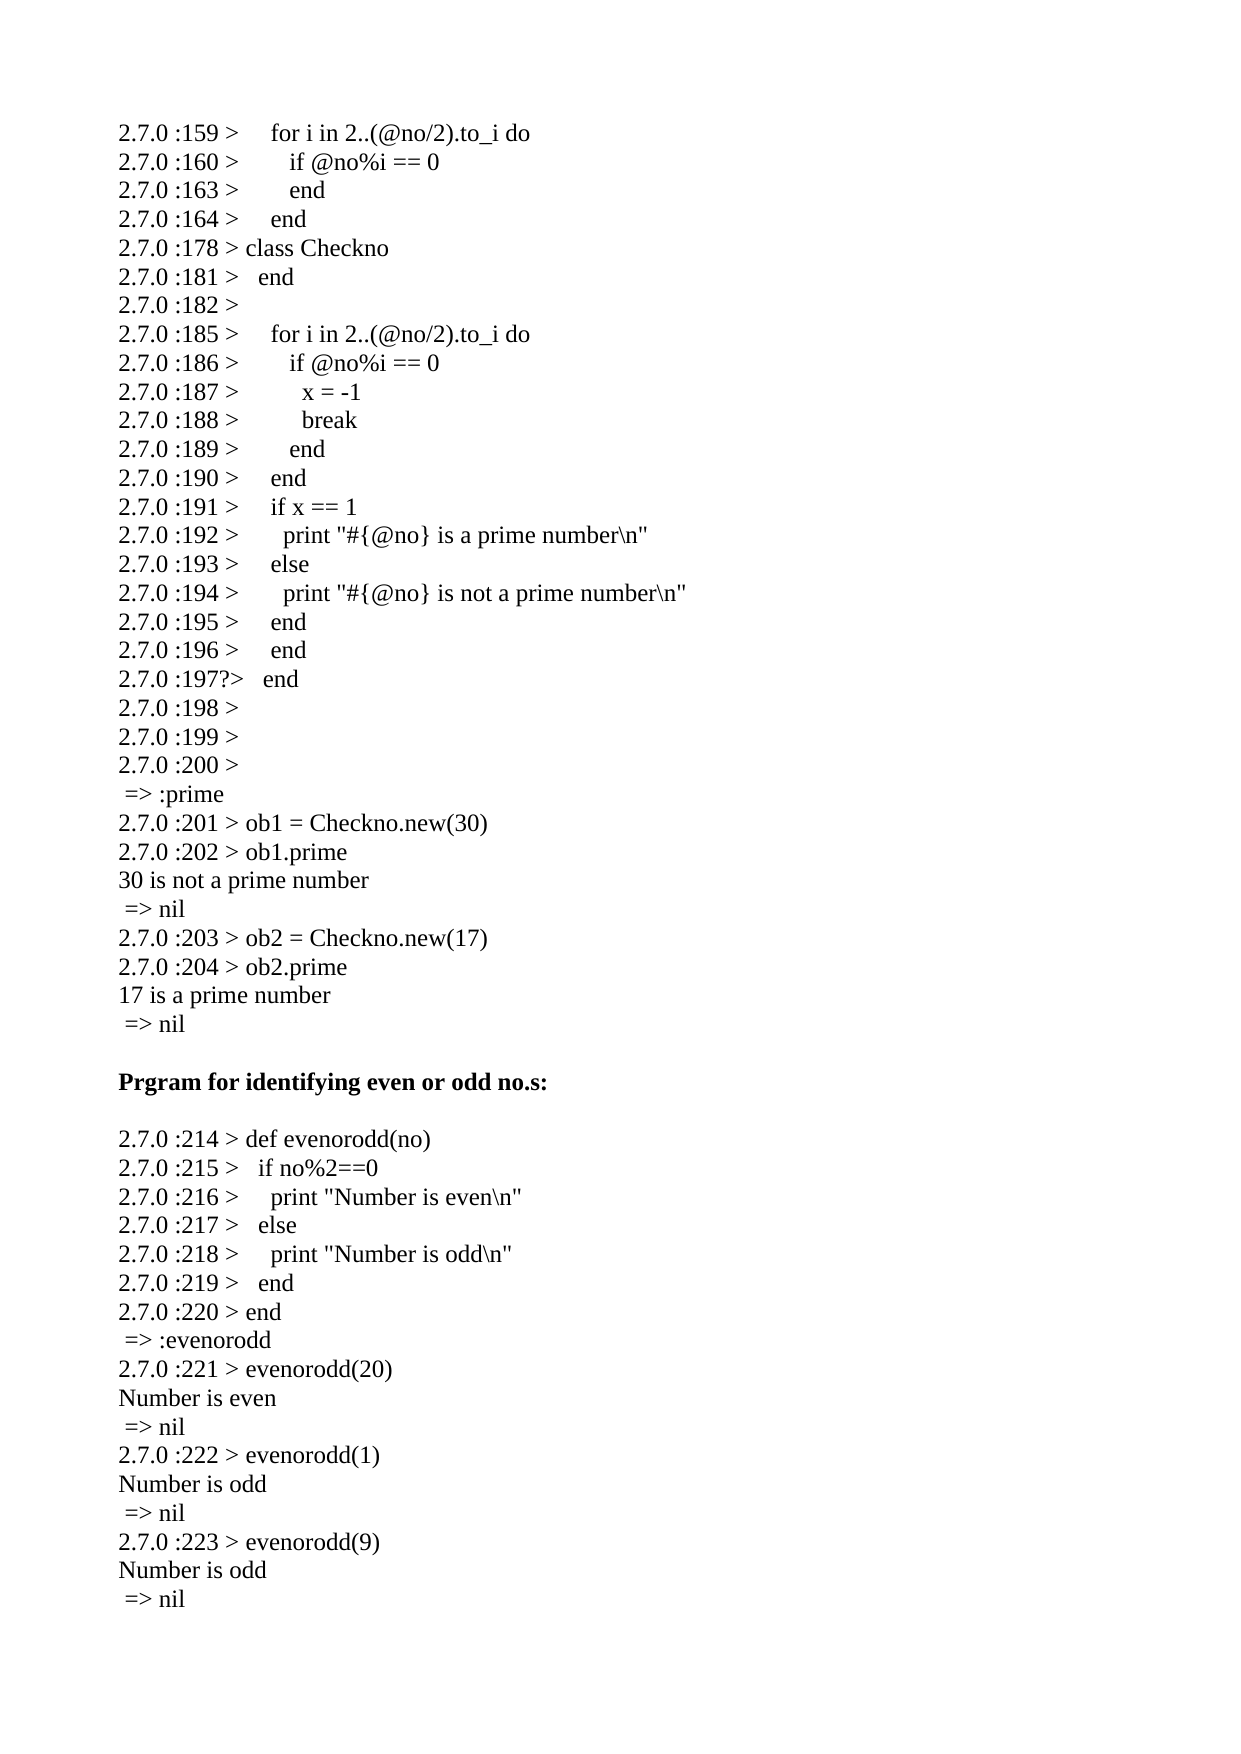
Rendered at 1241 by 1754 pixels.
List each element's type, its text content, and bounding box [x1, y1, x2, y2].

text 2.7.0 :199 > [118, 722, 1122, 751]
text 2.7.0 :190 > end [118, 463, 1122, 492]
text 2.7.0 :192 > print "#{@no} is a prime number\n" [118, 521, 1122, 549]
text 2.7.0 :201 > ob1 = Checkno.new(30) [118, 808, 1122, 837]
text 2.7.0 :193 > else [118, 549, 1122, 578]
text 2.7.0 :203 > ob2 = Checkno.new(17) [118, 923, 1122, 952]
text 2.7.0 :178 > class Checkno [118, 233, 1122, 262]
text 2.7.0 :187 > x = -1 [118, 377, 1122, 406]
text 2.7.0 :214 > def evenorodd(no) [118, 1124, 1122, 1153]
text 2.7.0 :200 > [118, 751, 1122, 779]
text 2.7.0 :160 > if @no%i == 0 [118, 147, 1122, 176]
text 2.7.0 :223 > evenorodd(9) [118, 1527, 1122, 1556]
text 2.7.0 :204 > ob2.prime [118, 952, 1122, 981]
text => nil [118, 1584, 1122, 1613]
text 2.7.0 :196 > end [118, 636, 1122, 664]
text 2.7.0 :191 > if x == 1 [118, 492, 1122, 521]
text => :evenorodd [118, 1326, 1122, 1354]
text 2.7.0 :218 > print "Number is odd\n" [118, 1239, 1122, 1268]
text 17 is a prime number [118, 981, 1122, 1009]
text 2.7.0 :219 > end [118, 1268, 1122, 1297]
text Prgram for identifying even or odd no.s: [118, 1067, 1122, 1096]
text 2.7.0 :217 > else [118, 1211, 1122, 1239]
text 2.7.0 :181 > end [118, 262, 1122, 291]
text 2.7.0 :189 > end [118, 434, 1122, 463]
text 30 is not a prime number [118, 866, 1122, 894]
text => nil [118, 1498, 1122, 1527]
text 2.7.0 :222 > evenorodd(1) [118, 1441, 1122, 1469]
text => nil [118, 894, 1122, 923]
text Number is even [118, 1383, 1122, 1412]
text 2.7.0 :194 > print "#{@no} is not a prime number\n" [118, 578, 1122, 607]
text => nil [118, 1009, 1122, 1038]
text 2.7.0 :186 > if @no%i == 0 [118, 348, 1122, 377]
text 2.7.0 :202 > ob1.prime [118, 837, 1122, 866]
text Number is odd [118, 1469, 1122, 1498]
text 2.7.0 :198 > [118, 693, 1122, 722]
text 2.7.0 :195 > end [118, 607, 1122, 636]
text 2.7.0 :216 > print "Number is even\n" [118, 1182, 1122, 1211]
text 2.7.0 :185 > for i in 2..(@no/2).to_i do [118, 319, 1122, 348]
text 2.7.0 :163 > end [118, 176, 1122, 204]
text => nil [118, 1412, 1122, 1441]
text 2.7.0 :197?> end [118, 664, 1122, 693]
text => :prime [118, 779, 1122, 808]
text Number is odd [118, 1556, 1122, 1584]
text 2.7.0 :221 > evenorodd(20) [118, 1354, 1122, 1383]
text 2.7.0 :215 > if no%2==0 [118, 1153, 1122, 1182]
text 2.7.0 :182 > [118, 291, 1122, 319]
text 2.7.0 :188 > break [118, 406, 1122, 434]
text 2.7.0 :220 > end [118, 1297, 1122, 1326]
text 2.7.0 :164 > end [118, 204, 1122, 233]
text 2.7.0 :159 > for i in 2..(@no/2).to_i do [118, 118, 1122, 147]
